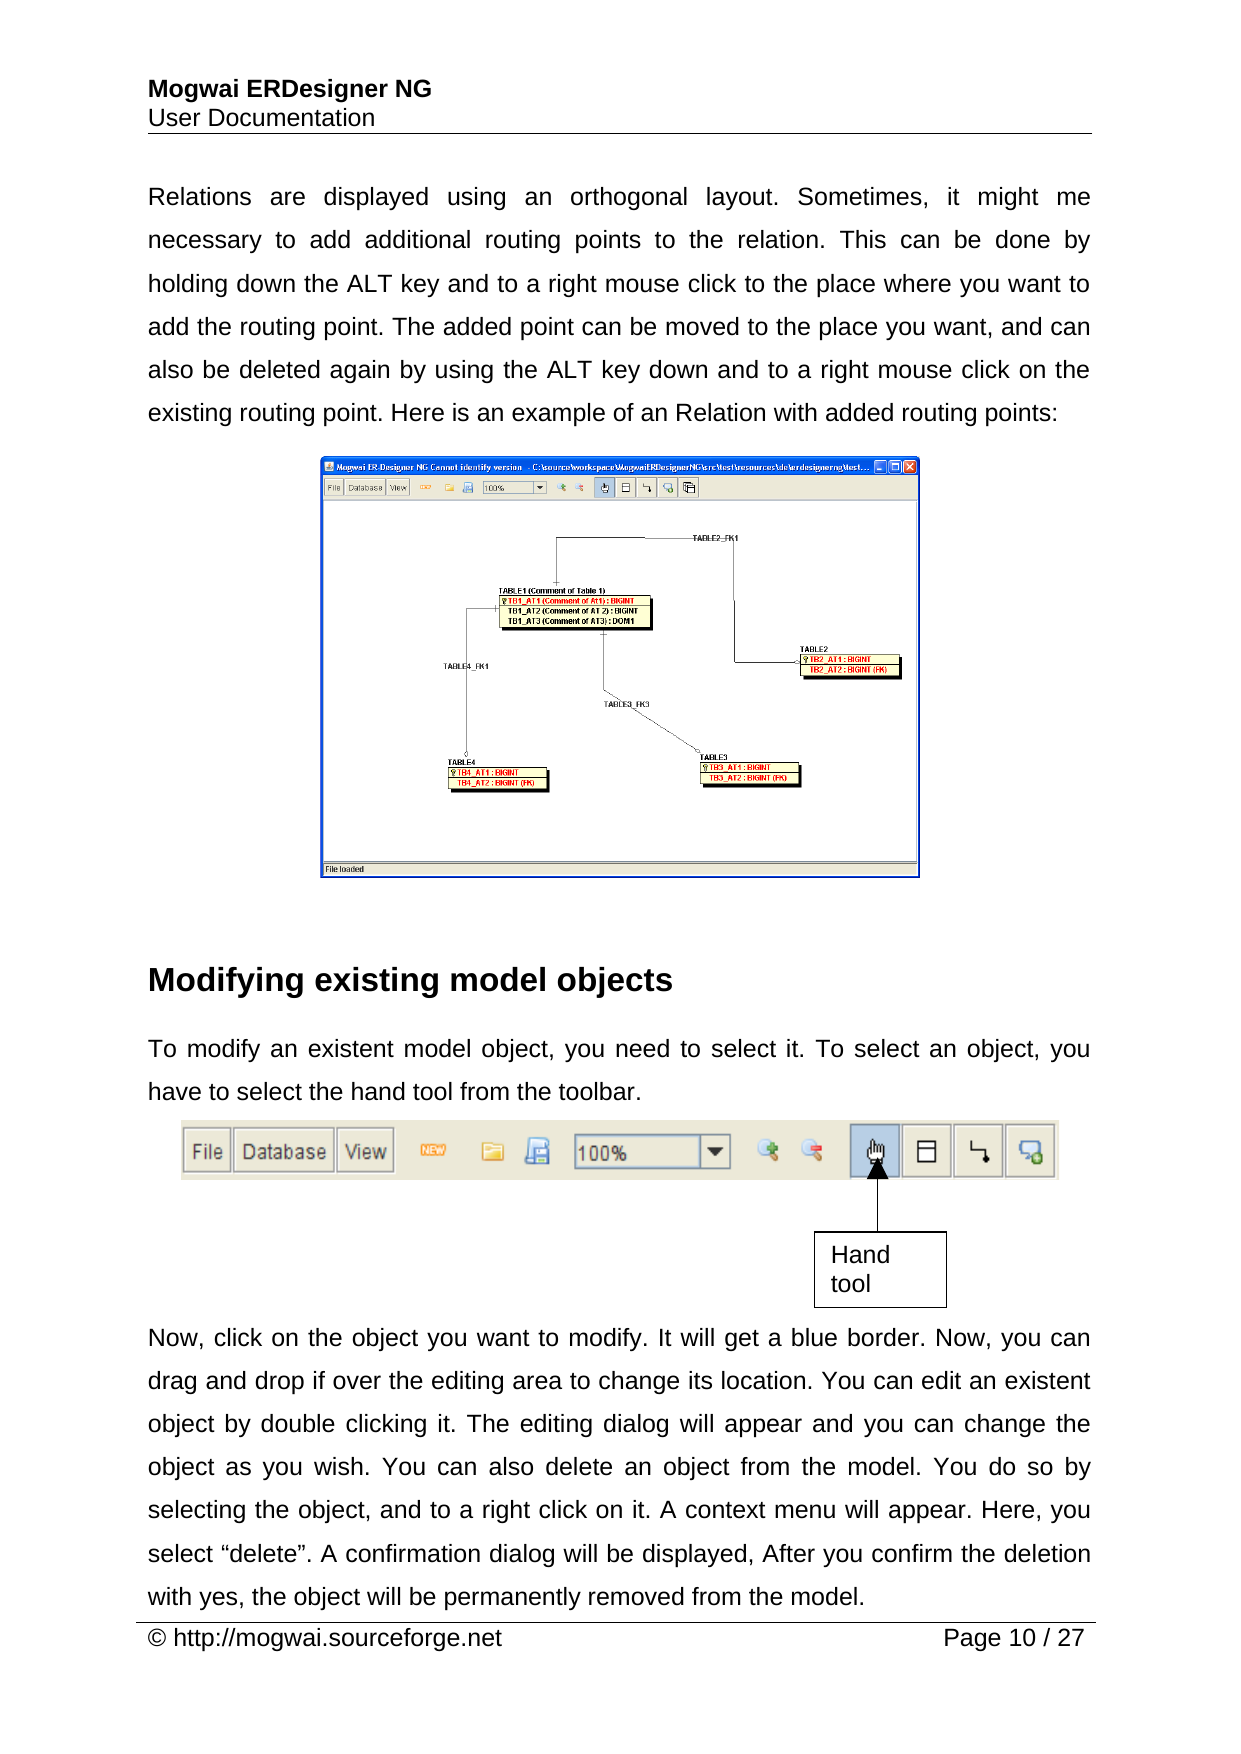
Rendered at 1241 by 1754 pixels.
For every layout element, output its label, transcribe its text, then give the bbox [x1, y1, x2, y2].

picture [320, 456, 920, 878]
text Relations are displayed using an orthogonal layout. Sometimes, it might me necessary to add additional routing points to the relation. This can be done by holding down the ALT key and to a right mouse click to the place where you want to add the routing point. The added point can be moved to the place you want, and can also be deleted again by using the ALT key down and to a right mouse click on the existing routing point. Here is an example of an Relation with added routing points: [148, 182, 1092, 427]
text tool [831, 1269, 930, 1298]
text Now, click on the object you want to modify. It will get a blue border. Now, you can drag and drop if over the editing area to change its location. You can edit an existent object by double clicking it. The editing dialog will appear and you can change the object as you wish. You can also delete an object from the model. You do so by selecting the object, and to a right click on it. A context menu will appear. Here, you select “delete”. A confirmation dialog will be displayed, After you confirm the deletion with yes, the object will be permanently removed from the model. [148, 1323, 1092, 1611]
subtitle Modifying existing model objects [148, 960, 1092, 999]
text To modify an existent model object, you need to select it. To select an object, you have to select the hand tool from the toolbar. [148, 1034, 1092, 1106]
text Hand [831, 1240, 930, 1269]
